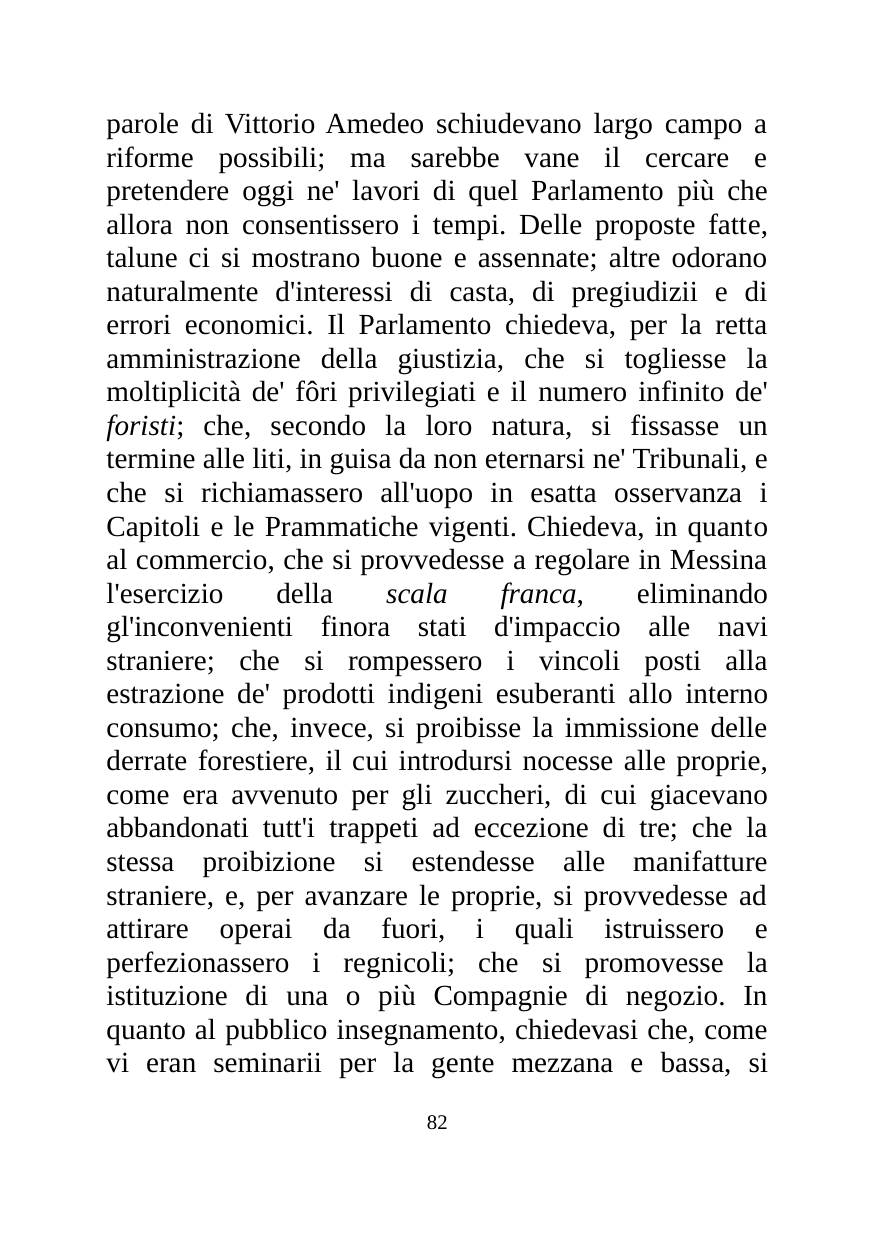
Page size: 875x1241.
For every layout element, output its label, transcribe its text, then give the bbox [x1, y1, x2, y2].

text parole di Vittorio Amedeo schiudevano largo campo a riforme possibili; ma sarebbe vane il cercare e pretendere oggi ne' lavori di quel Parlamento più che allora non consentissero i tempi. Delle proposte fatte, talune ci si mostrano buone e assennate; altre odorano naturalmente d'interessi di casta, di pregiudizii e di errori economici. Il Parlamento chiedeva, per la retta amministrazione della giustizia, che si togliesse la moltiplicità de' fôri privilegiati e il numero infinito de' foristi; che, secondo la loro natura, si fissasse un termine alle liti, in guisa da non eternarsi ne' Tribunali, e che si richiamassero all'uopo in esatta osservanza i Capitoli e le Prammatiche vigenti. Chiedeva, in quanto al commercio, che si provvedesse a regolare in Messina l'esercizio della scala franca, eliminando gl'inconvenienti finora stati d'impaccio alle navi straniere; che si rompessero i vincoli posti alla estrazione de' prodotti indigeni esuberanti allo interno consumo; che, invece, si proibisse la immissione delle derrate forestiere, il cui introdursi nocesse alle proprie, come era avvenuto per gli zuccheri, di cui giacevano abbandonati tutt'i trappeti ad eccezione di tre; che la stessa proibizione si estendesse alle manifatture straniere, e, per avanzare le proprie, si provvedesse ad attirare operai da fuori, i quali istruissero e perfezionassero i regnicoli; che si promovesse la istituzione di una o più Compagnie di negozio. In quanto al pubblico insegnamento, chiedevasi che, come vi eran seminarii per la gente mezzana e bassa, si [106, 106, 768, 1079]
